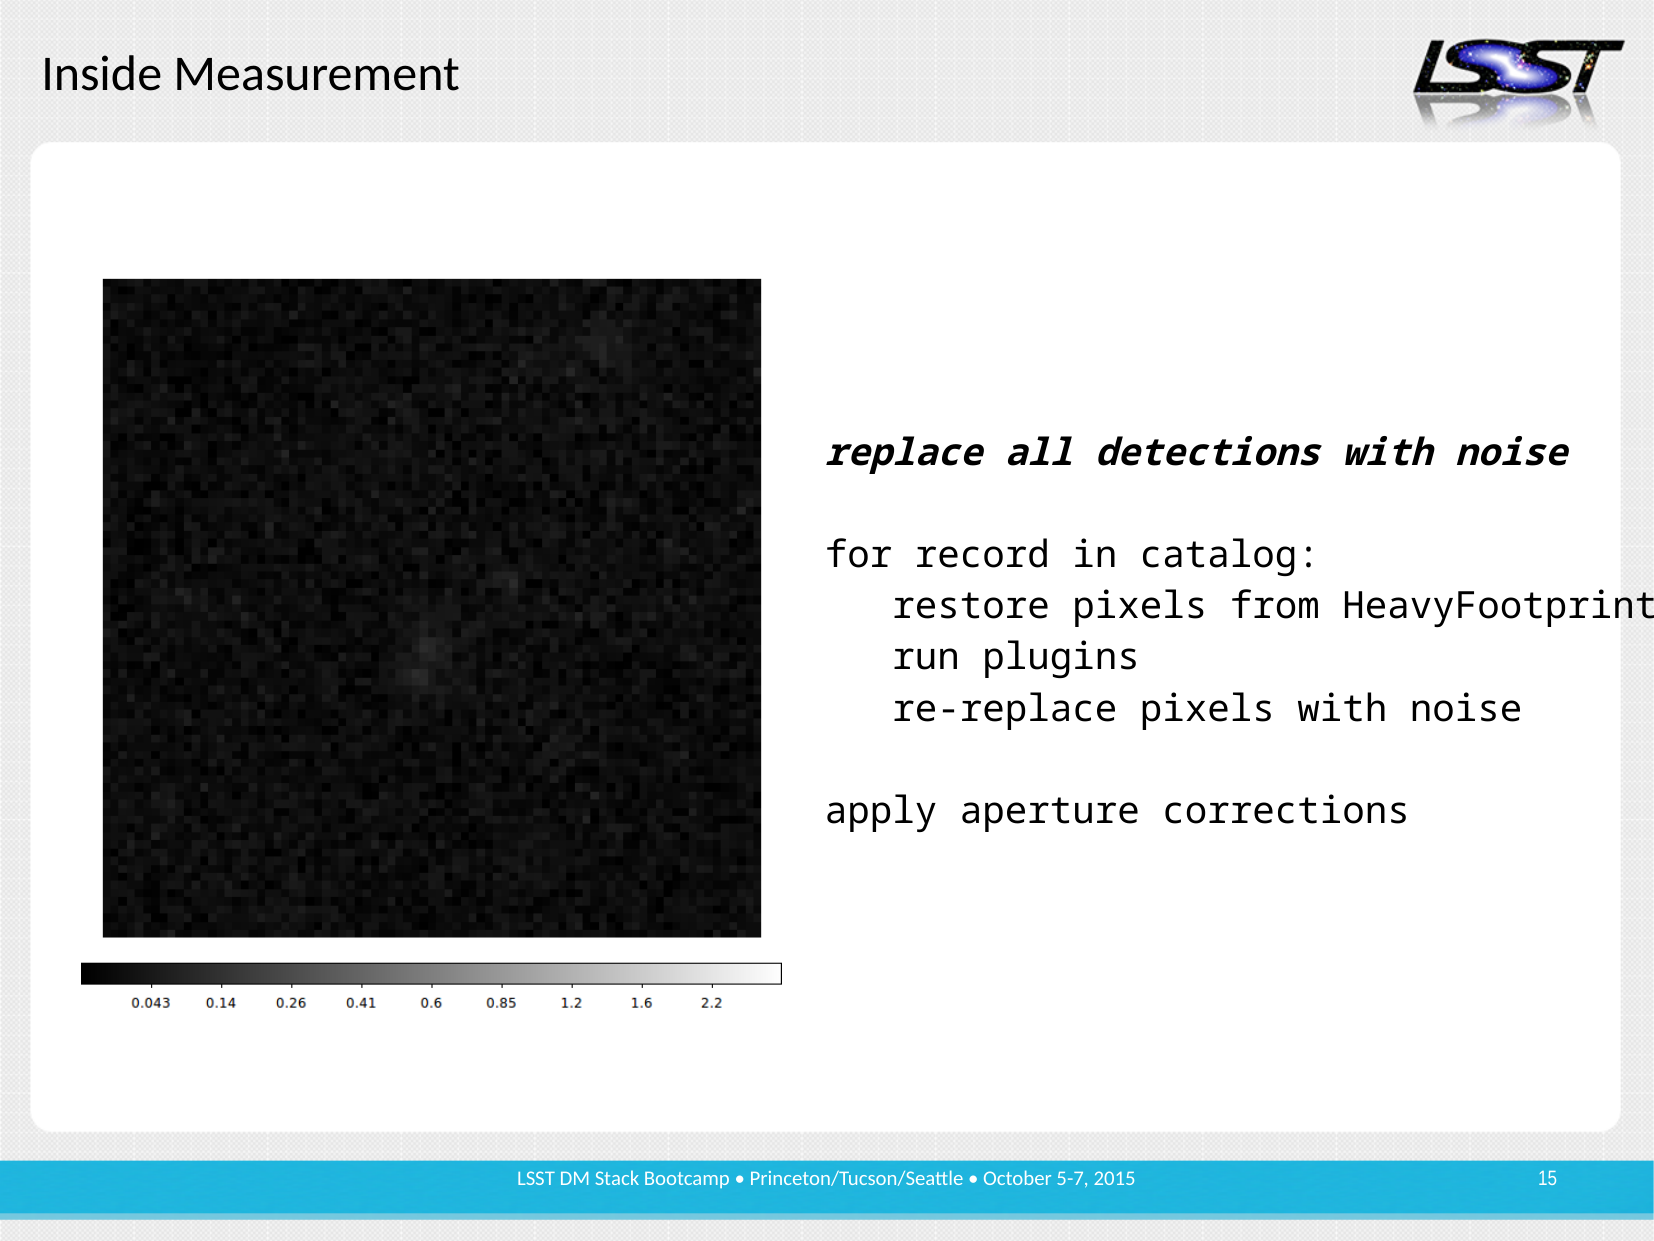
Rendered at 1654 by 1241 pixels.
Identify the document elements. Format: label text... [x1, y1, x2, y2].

title Inside Measurement [41, 27, 1161, 129]
text_box replace all detections with noise for record in catalog: restore pixels from HeavyFootprint run plugins re-replace pixels with noise apply aperture corrections [810, 285, 1591, 976]
picture [0, 0, 1654, 1241]
